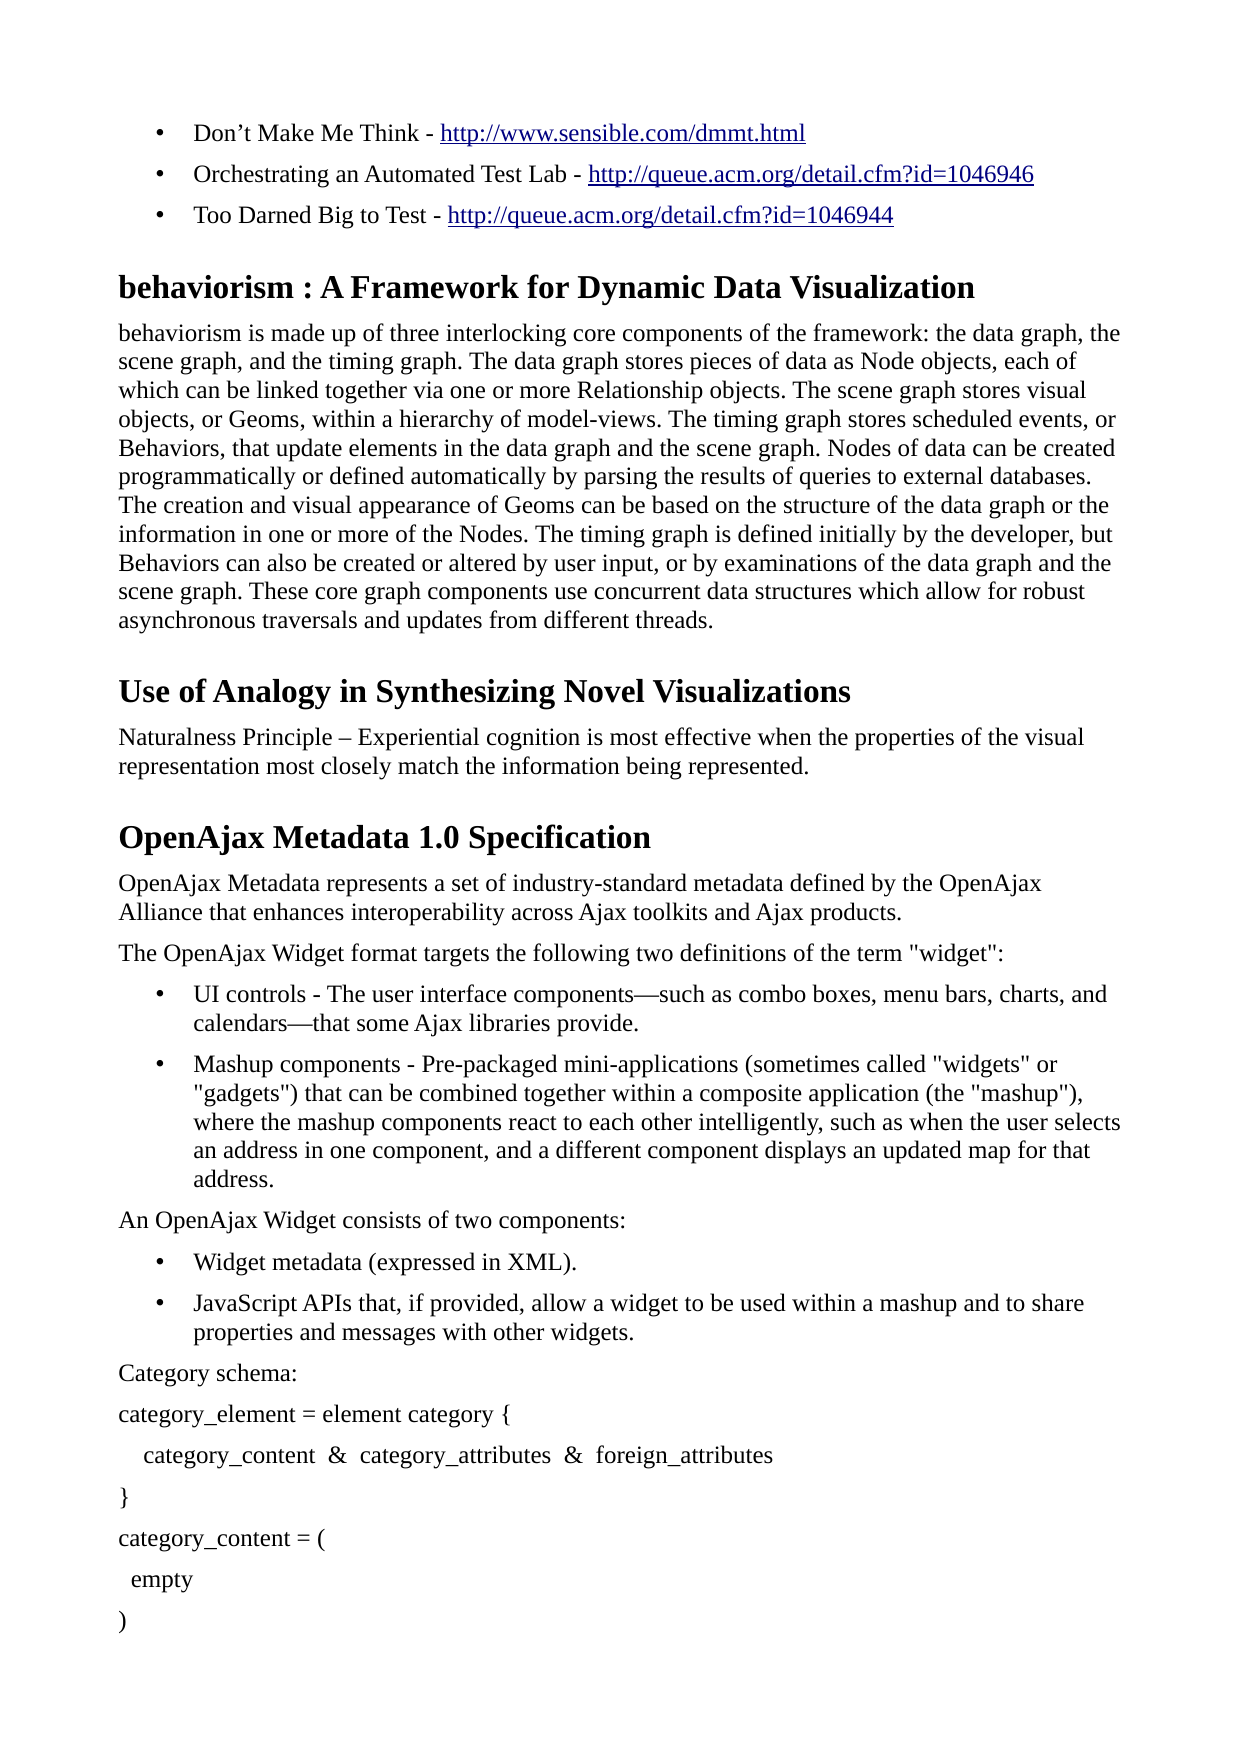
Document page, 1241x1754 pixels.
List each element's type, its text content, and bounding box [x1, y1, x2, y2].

text category_content & category_attributes & foreign_attributes [118, 1441, 1122, 1469]
list Widget metadata (expressed in XML). [156, 1247, 1122, 1276]
text empty [118, 1564, 1122, 1593]
list Orchestrating an Automated Test Lab - http://queue.acm.org/detail.cfm?id=1046946 [156, 159, 1122, 188]
text Naturalness Principle – Experiential cognition is most effective when the properties of the visual representation most closely match the information being represented. [118, 722, 1122, 780]
subtitle OpenAjax Metadata 1.0 Specification [118, 817, 1122, 856]
text category_content = ( [118, 1523, 1122, 1552]
text ) [118, 1606, 1122, 1634]
text The OpenAjax Widget format targets the following two definitions of the term "widget": [118, 938, 1122, 967]
subtitle Use of Analogy in Synthesizing Novel Visualizations [118, 671, 1122, 710]
text } [118, 1482, 1122, 1511]
text OpenAjax Metadata represents a set of industry-standard metadata defined by the OpenAjax Alliance that enhances interoperability across Ajax toolkits and Ajax products. [118, 868, 1122, 926]
list UI controls - The user interface components—such as combo boxes, menu bars, charts, and calendars—that some Ajax libraries provide. [156, 979, 1122, 1037]
list Don’t Make Me Think - http://www.sensible.com/dmmt.html [156, 118, 1122, 147]
text An OpenAjax Widget consists of two components: [118, 1206, 1122, 1234]
text Category schema: [118, 1358, 1122, 1387]
list Too Darned Big to Test - http://queue.acm.org/detail.cfm?id=1046944 [156, 201, 1122, 229]
text category_element = element category { [118, 1399, 1122, 1428]
text behaviorism is made up of three interlocking core components of the framework: the data graph, the scene graph, and the timing graph. The data graph stores pieces of data as Node objects, each of which can be linked together via one or more Relationship objects. The scene graph stores visual objects, or Geoms, within a hierarchy of model-views. The timing graph stores scheduled events, or Behaviors, that update elements in the data graph and the scene graph. Nodes of data can be created programmatically or defined automatically by parsing the results of queries to external databases. The creation and visual appearance of Geoms can be based on the structure of the data graph or the information in one or more of the Nodes. The timing graph is defined initially by the developer, but Behaviors can also be created or altered by user input, or by examinations of the data graph and the scene graph. These core graph components use concurrent data structures which allow for robust asynchronous traversals and updates from different threads. [118, 318, 1122, 634]
list JavaScript APIs that, if provided, allow a widget to be used within a mashup and to share properties and messages with other widgets. [156, 1288, 1122, 1346]
subtitle behaviorism : A Framework for Dynamic Data Visualization [118, 267, 1122, 305]
list Mashup components - Pre-packaged mini-applications (sometimes called "widgets" or "gadgets") that can be combined together within a composite application (the "mashup"), where the mashup components react to each other intelligently, such as when the user selects an address in one component, and a different component displays an updated map for that address. [156, 1049, 1122, 1193]
